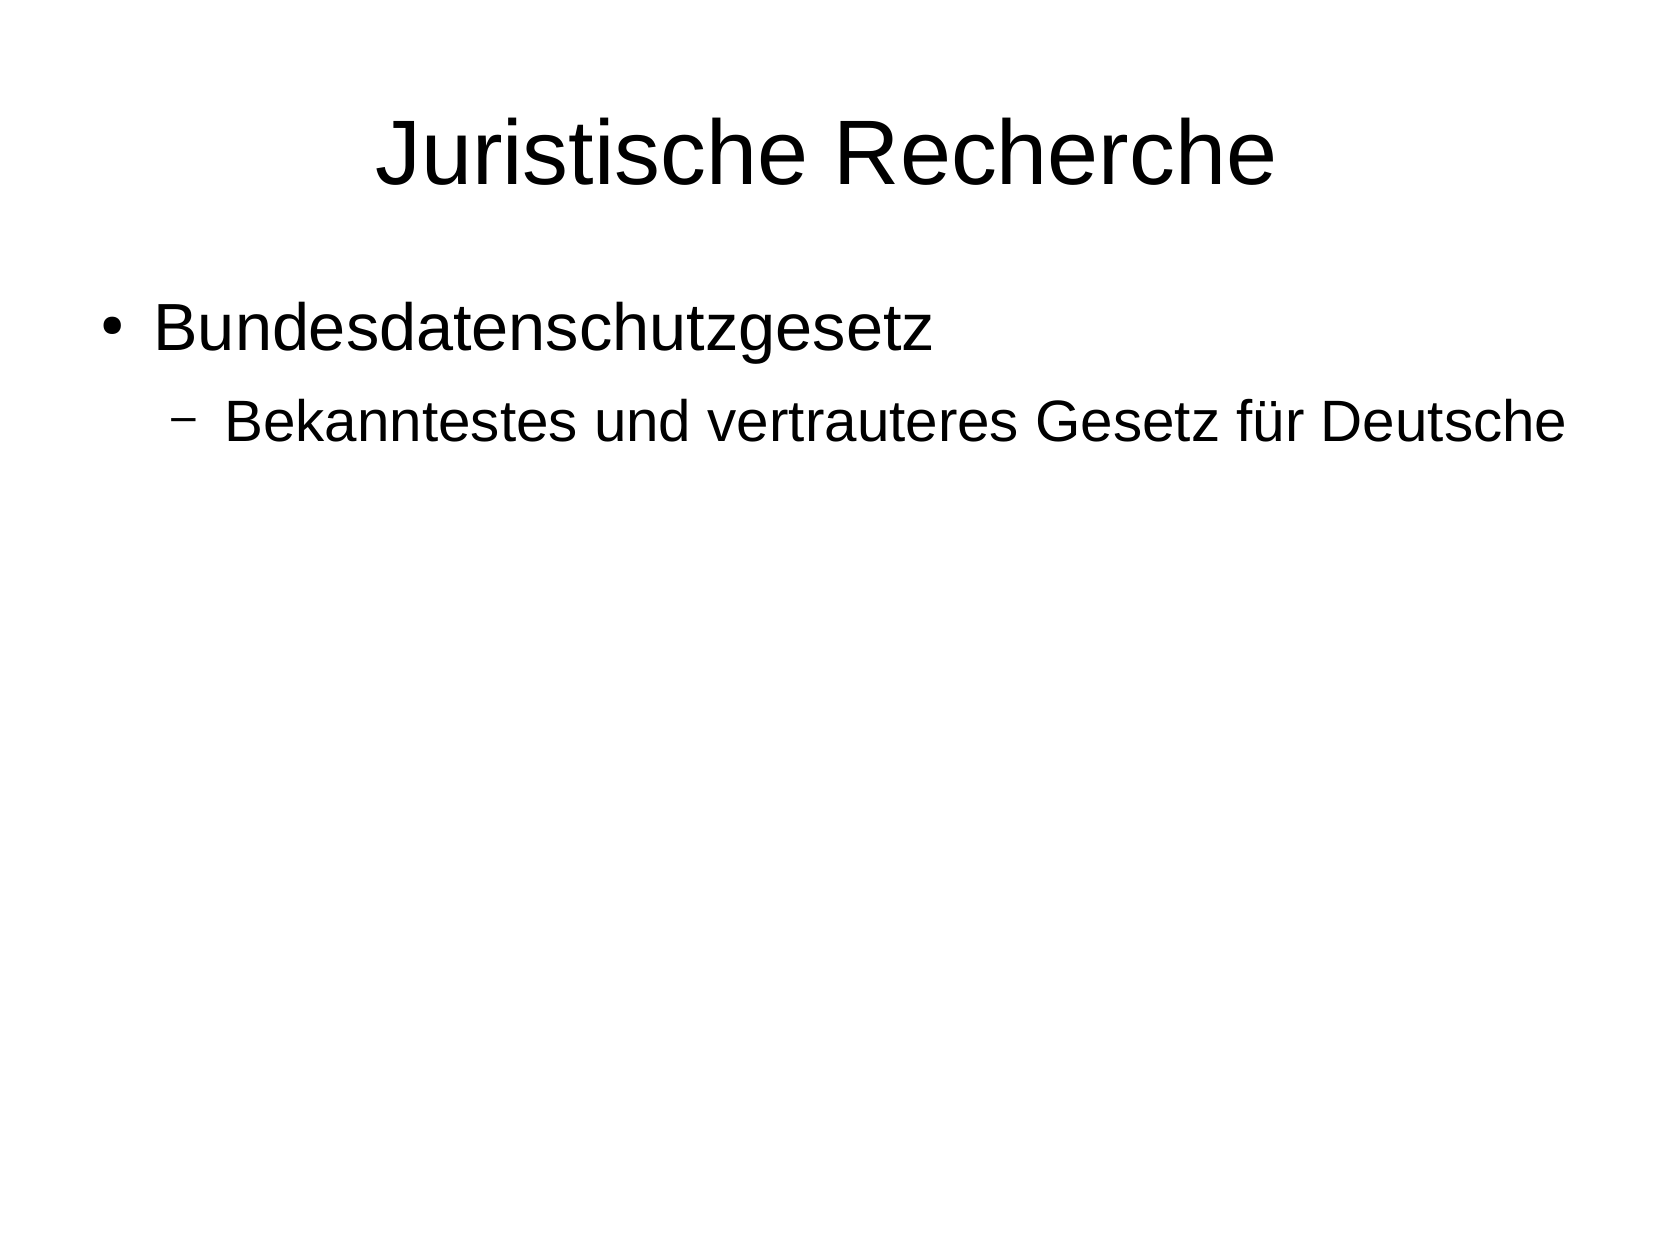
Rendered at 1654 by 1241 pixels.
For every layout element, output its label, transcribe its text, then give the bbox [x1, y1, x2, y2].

list Bundesdatenschutzgesetz Bekanntestes und vertrauteres Gesetz für Deutsche [82, 290, 1571, 1010]
title Juristische Recherche [82, 49, 1571, 257]
